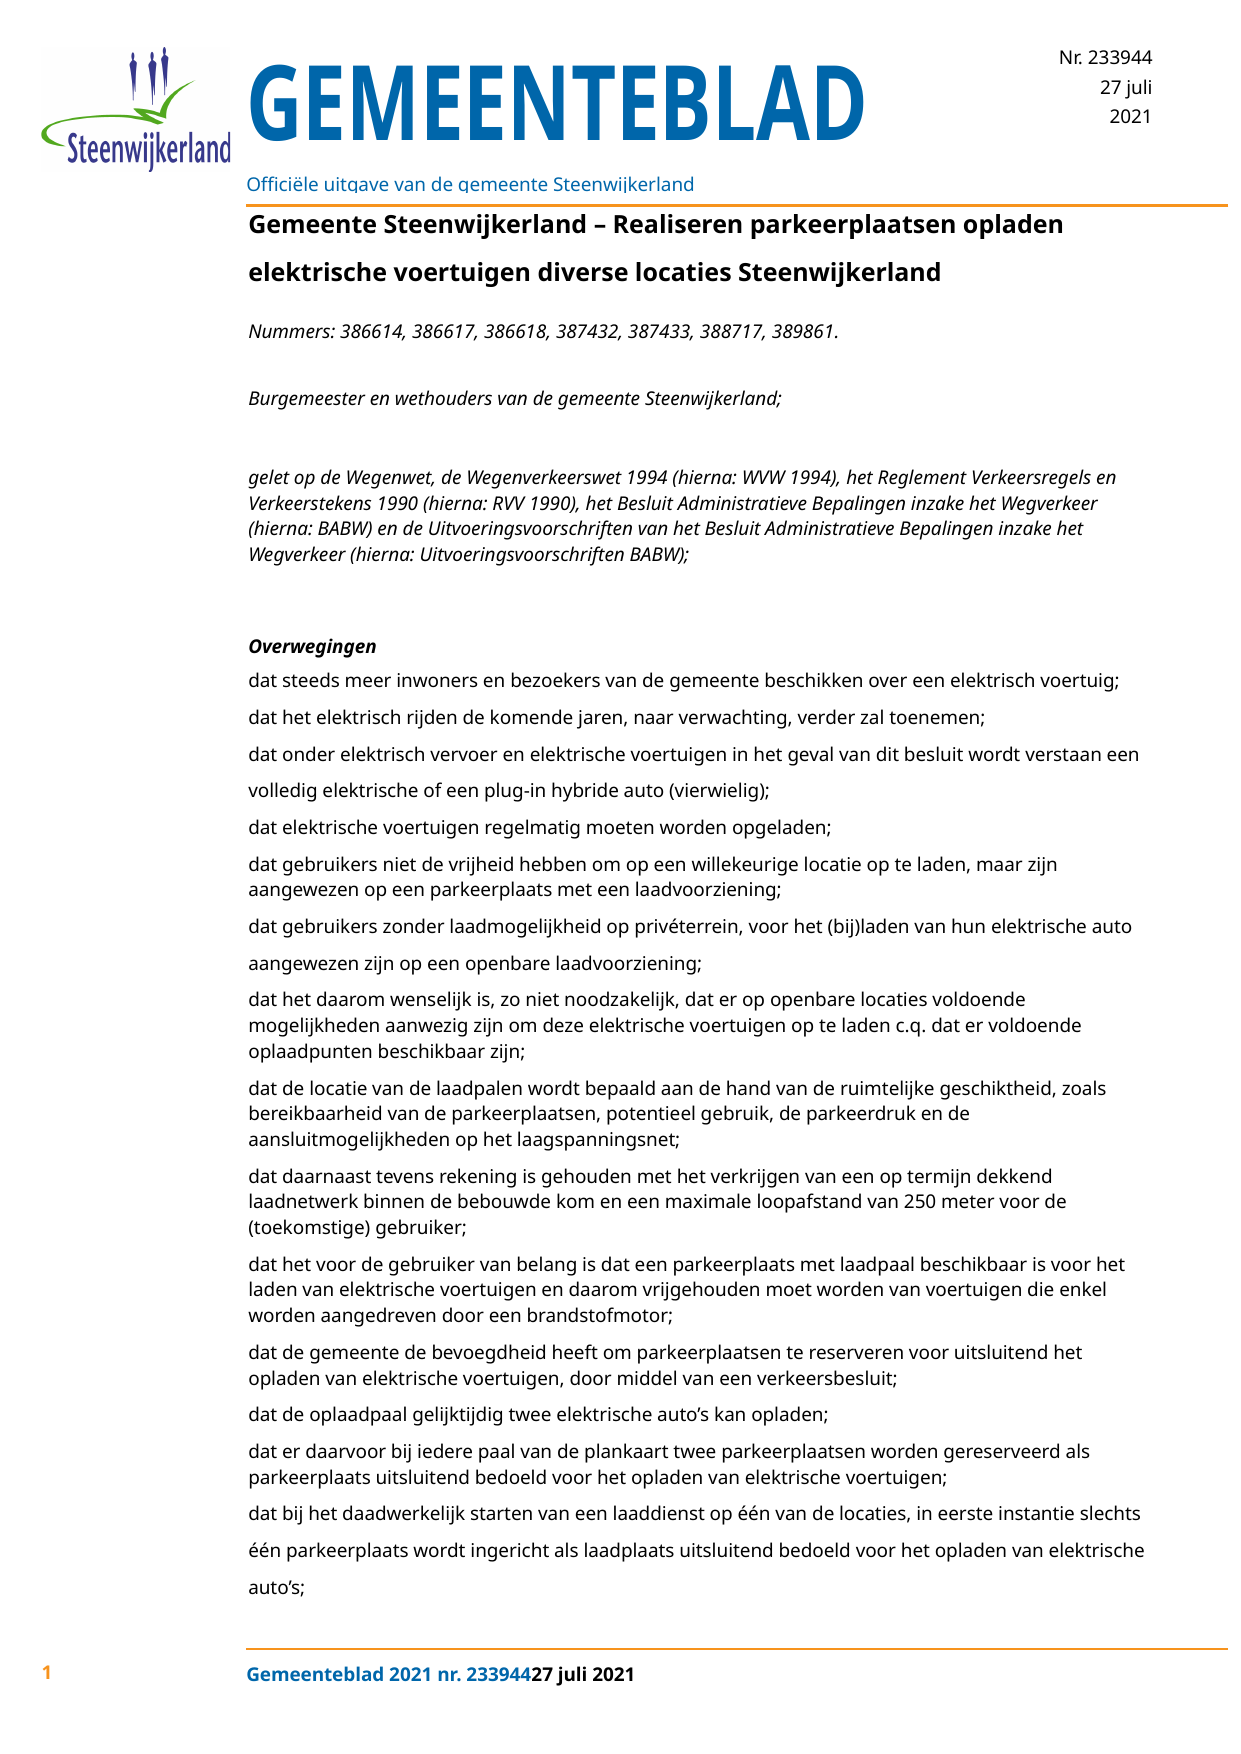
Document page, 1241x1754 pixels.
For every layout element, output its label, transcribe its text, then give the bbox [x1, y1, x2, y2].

text gelet op de Wegenwet, de Wegenverkeerswet 1994 (hierna: WVW 1994), het Reglement Verkeersregels en Verkeerstekens 1990 (hierna: RVV 1990), het Besluit Administratieve Bepalingen inzake het Wegverkeer (hierna: BABW) en de Uitvoeringsvoorschriften van het Besluit Administratieve Bepalingen inzake het Wegverkeer (hierna: Uitvoeringsvoorschriften BABW); [248, 464, 1152, 567]
text dat er daarvoor bij iedere paal van de plankaart twee parkeerplaatsen worden gereserveerd als parkeerplaats uitsluitend bedoeld voor het opladen van elektrische voertuigen; [248, 1438, 1152, 1489]
text dat gebruikers niet de vrijheid hebben om op een willekeurige locatie op te laden, maar zijn aangewezen op een parkeerplaats met een laadvoorziening; [248, 851, 1152, 902]
text dat elektrische voertuigen regelmatig moeten worden opgeladen; [248, 814, 1152, 840]
text Overwegingen [248, 633, 1152, 659]
text dat de locatie van de laadpalen wordt bepaald aan de hand van de ruimtelijke geschiktheid, zoals bereikbaarheid van de parkeerplaatsen, potentieel gebruik, de parkeerdruk en de aansluitmogelijkheden op het laagspanningsnet; [248, 1075, 1152, 1152]
text auto’s; [248, 1574, 1152, 1599]
text Nummers: 386614, 386617, 386618, 387432, 387433, 388717, 389861. [248, 318, 1152, 344]
text dat onder elektrisch vervoer en elektrische voertuigen in het geval van dit besluit wordt verstaan een [248, 741, 1152, 767]
text dat de oplaadpaal gelijktijdig twee elektrische auto’s kan opladen; [248, 1401, 1152, 1427]
picture [41, 47, 231, 172]
text dat daarnaast tevens rekening is gehouden met het verkrijgen van een op termijn dekkend laadnetwerk binnen de bebouwde kom en een maximale loopafstand van 250 meter voor de (toekomstige) gebruiker; [248, 1163, 1152, 1240]
text volledig elektrische of een plug-in hybride auto (vierwielig); [248, 777, 1152, 803]
text dat steeds meer inwoners en bezoekers van de gemeente beschikken over een elektrisch voertuig; [248, 667, 1152, 693]
text aangewezen zijn op een openbare laadvoorziening; [248, 950, 1152, 976]
text dat bij het daadwerkelijk starten van een laaddienst op één van de locaties, in eerste instantie slechts [248, 1501, 1152, 1526]
text dat gebruikers zonder laadmogelijkheid op privéterrein, voor het (bij)laden van hun elektrische auto [248, 913, 1152, 939]
text dat het daarom wenselijk is, zo niet noodzakelijk, dat er op openbare locaties voldoende mogelijkheden aanwezig zijn om deze elektrische voertuigen op te laden c.q. dat er voldoende oplaadpunten beschikbaar zijn; [248, 987, 1152, 1064]
text Burgemeester en wethouders van de gemeente Steenwijkerland; [248, 386, 1152, 411]
text dat het voor de gebruiker van belang is dat een parkeerplaats met laadpaal beschikbaar is voor het laden van elektrische voertuigen en daarom vrijgehouden moet worden van voertuigen die enkel worden aangedreven door een brandstofmotor; [248, 1251, 1152, 1328]
text één parkeerplaats wordt ingericht als laadplaats uitsluitend bedoeld voor het opladen van elektrische [248, 1537, 1152, 1563]
text Gemeente Steenwijkerland – Realiseren parkeerplaatsen opladen elektrische voertuigen diverse locaties Steenwijkerland [248, 207, 1152, 288]
text dat de gemeente de bevoegdheid heeft om parkeerplaatsen te reserveren voor uitsluitend het opladen van elektrische voertuigen, door middel van een verkeersbesluit; [248, 1339, 1152, 1391]
text dat het elektrisch rijden de komende jaren, naar verwachting, verder zal toenemen; [248, 704, 1152, 730]
